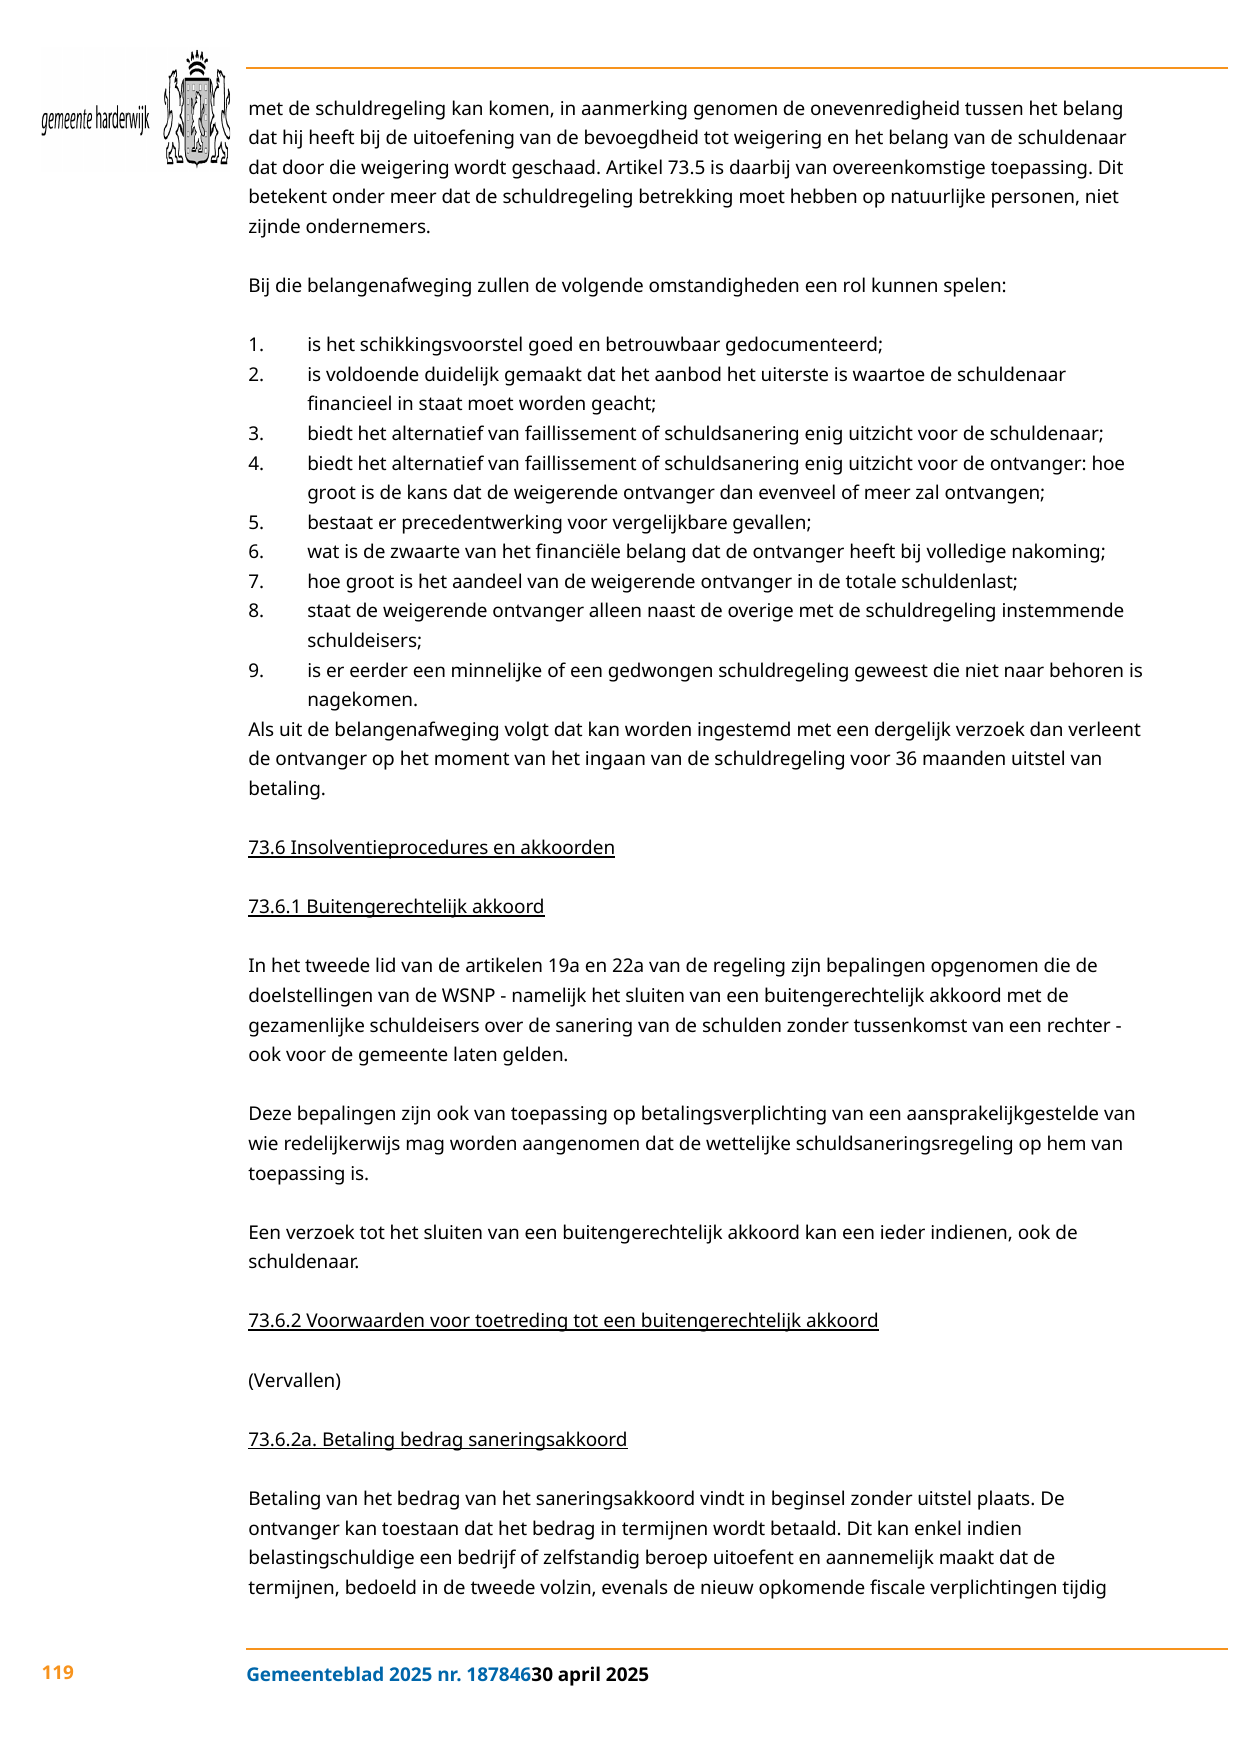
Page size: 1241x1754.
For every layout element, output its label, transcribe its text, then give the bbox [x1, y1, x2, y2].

text (Vervallen) [248, 1367, 1152, 1393]
list biedt het alternatief van faillissement of schuldsanering enig uitzicht voor de schuldenaar; [248, 420, 1152, 446]
list bestaat er precedentwerking voor vergelijkbare gevallen; [248, 509, 1152, 535]
text Bij die belangenafweging zullen de volgende omstandigheden een rol kunnen spelen: [248, 272, 1152, 298]
text Als uit de belangenafweging volgt dat kan worden ingestemd met een dergelijk verzoek dan verleent de ontvanger op het moment van het ingaan van de schuldregeling voor 36 maanden uitstel van betaling. [248, 716, 1152, 801]
picture [41, 47, 231, 172]
text 73.6.2a. Betaling bedrag saneringsakkoord [248, 1426, 1152, 1452]
list is voldoende duidelijk gemaakt dat het aanbod het uiterste is waartoe de schuldenaar financieel in staat moet worden geacht; [248, 361, 1152, 416]
list wat is de zwaarte van het financiële belang dat de ontvanger heeft bij volledige nakoming; [248, 538, 1152, 564]
text 73.6.1 Buitengerechtelijk akkoord [248, 893, 1152, 919]
list hoe groot is het aandeel van de weigerende ontvanger in de totale schuldenlast; [248, 568, 1152, 594]
list biedt het alternatief van faillissement of schuldsanering enig uitzicht voor de ontvanger: hoe groot is de kans dat de weigerende ontvanger dan evenveel of meer zal ontvangen; [248, 450, 1152, 505]
text Betaling van het bedrag van het saneringsakkoord vindt in beginsel zonder uitstel plaats. De ontvanger kan toestaan dat het bedrag in termijnen wordt betaald. Dit kan enkel indien belastingschuldige een bedrijf of zelfstandig beroep uitoefent en aannemelijk maakt dat de termijnen, bedoeld in de tweede volzin, evenals de nieuw opkomende fiscale verplichtingen tijdig [248, 1485, 1152, 1600]
list staat de weigerende ontvanger alleen naast de overige met de schuldregeling instemmende schuldeisers; [248, 598, 1152, 653]
text 73.6 Insolventieprocedures en akkoorden [248, 834, 1152, 860]
text met de schuldregeling kan komen, in aanmerking genomen de onevenredigheid tussen het belang dat hij heeft bij de uitoefening van de bevoegdheid tot weigering en het belang van de schuldenaar dat door die weigering wordt geschaad. Artikel 73.5 is daarbij van overeenkomstige toepassing. Dit betekent onder meer dat de schuldregeling betrekking moet hebben op natuurlijke personen, niet zijnde ondernemers. [248, 95, 1152, 239]
list is er eerder een minnelijke of een gedwongen schuldregeling geweest die niet naar behoren is nagekomen. [248, 657, 1152, 712]
text 73.6.2 Voorwaarden voor toetreding tot een buitengerechtelijk akkoord [248, 1308, 1152, 1333]
text Deze bepalingen zijn ook van toepassing op betalingsverplichting van een aansprakelijkgestelde van wie redelijkerwijs mag worden aangenomen dat de wettelijke schuldsaneringsregeling op hem van toepassing is. [248, 1101, 1152, 1186]
list is het schikkingsvoorstel goed en betrouwbaar gedocumenteerd; [248, 331, 1152, 357]
text In het tweede lid van de artikelen 19a en 22a van de regeling zijn bepalingen opgenomen die de doelstellingen van de WSNP - namelijk het sluiten van een buitengerechtelijk akkoord met de gezamenlijke schuldeisers over de sanering van de schulden zonder tussenkomst van een rechter - ook voor de gemeente laten gelden. [248, 953, 1152, 1067]
text Een verzoek tot het sluiten van een buitengerechtelijk akkoord kan een ieder indienen, ook de schuldenaar. [248, 1219, 1152, 1274]
